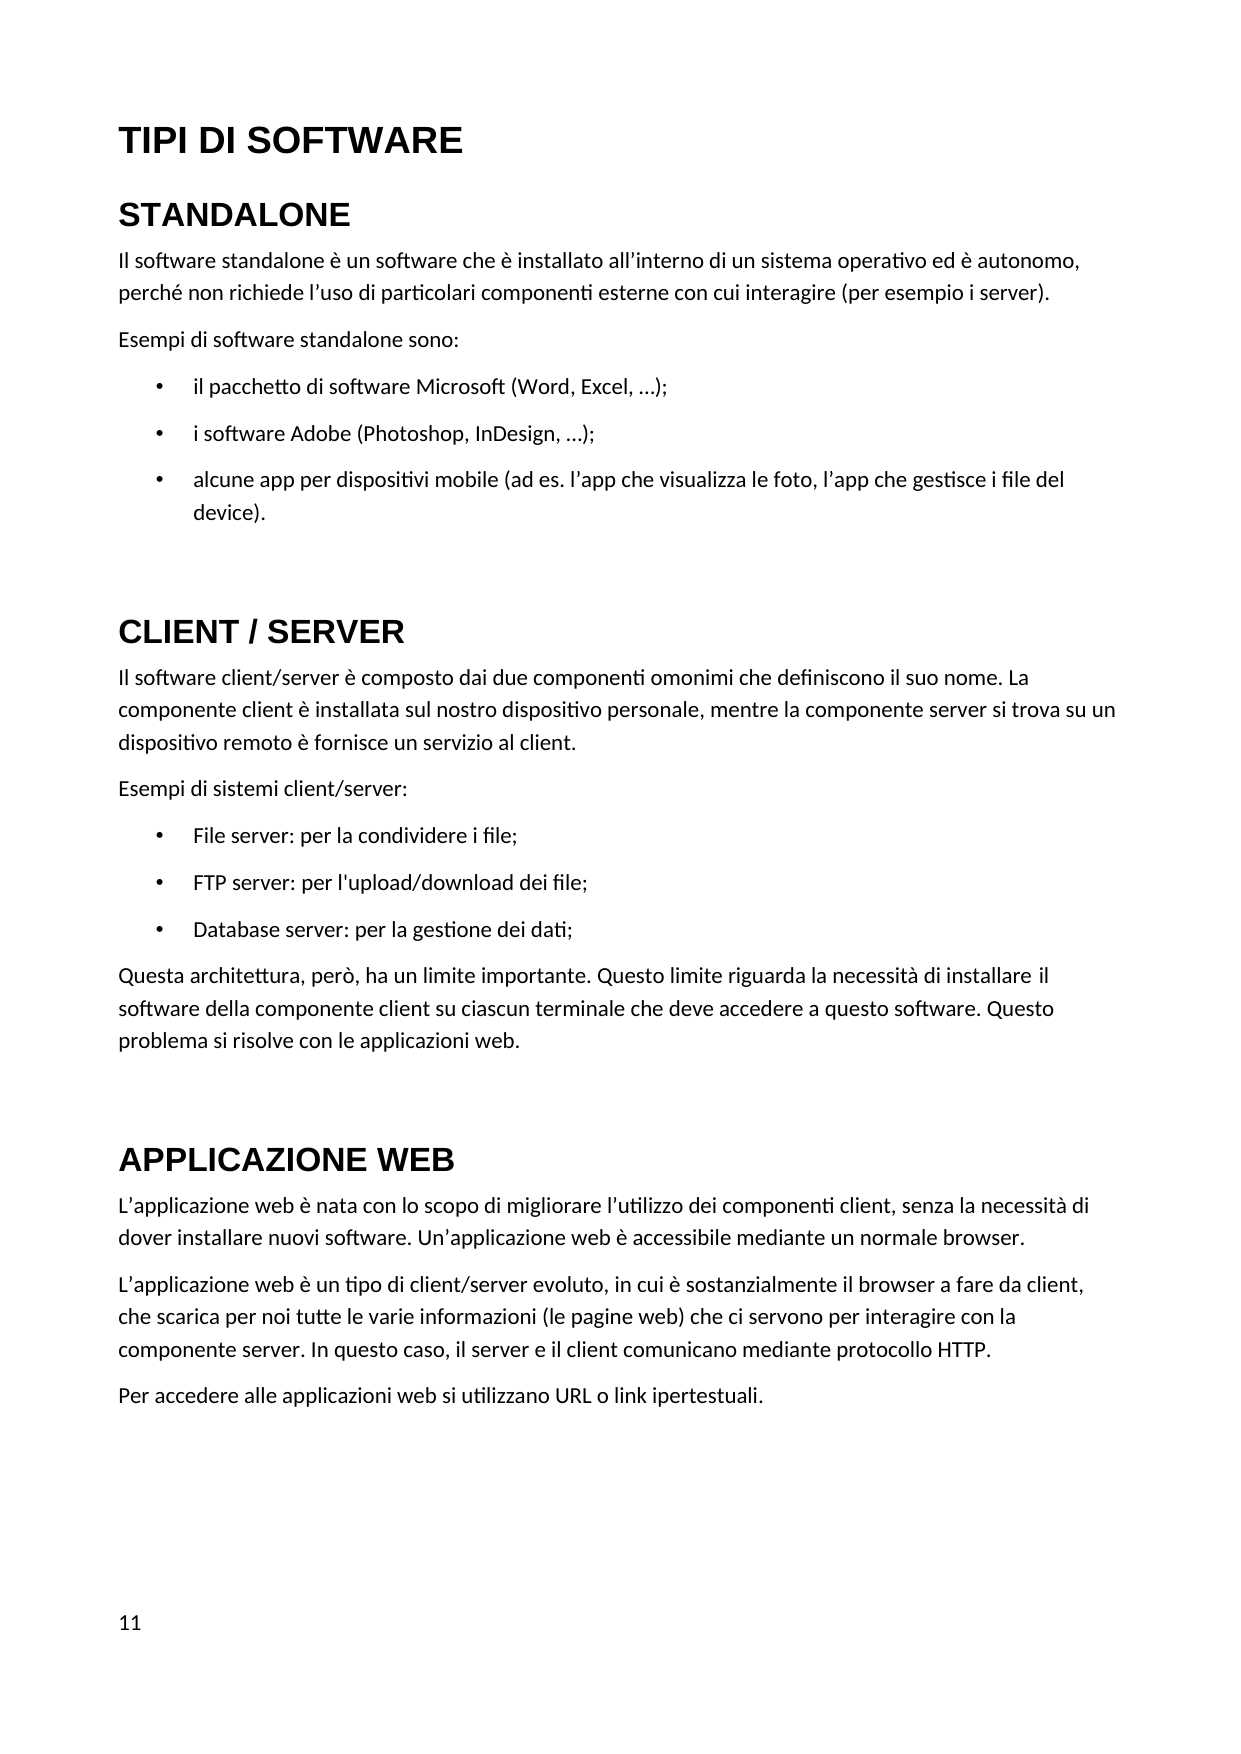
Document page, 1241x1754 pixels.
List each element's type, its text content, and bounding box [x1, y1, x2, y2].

text Il software client/server è composto dai due componenti omonimi che definiscono il suo nome. La componente client è installata sul nostro dispositivo personale, mentre la componente server si trova su un dispositivo remoto è fornisce un servizio al client. [118, 663, 1122, 756]
text Il software standalone è un software che è installato all’interno di un sistema operativo ed è autonomo, perché non richiede l’uso di particolari componenti esterne con cui interagire (per esempio i server). [118, 246, 1122, 306]
text Questa architettura, però, ha un limite importante. Questo limite riguarda la necessità di installare il software della componente client su ciascun terminale che deve accedere a questo software. Questo problema si risolve con le applicazioni web. [118, 961, 1122, 1054]
list Database server: per la gestione dei dati; [156, 915, 1122, 943]
text Per accedere alle applicazioni web si utilizzano URL o link ipertestuali. [118, 1381, 1122, 1409]
list alcune app per dispositivi mobile (ad es. l’app che visualizza le foto, l’app che gestisce i file del device). [156, 466, 1122, 526]
subtitle STANDALONE [118, 195, 1122, 234]
list File server: per la condividere i file; [156, 821, 1122, 849]
text L’applicazione web è un tipo di client/server evoluto, in cui è sostanzialmente il browser a fare da client, che scarica per noi tutte le varie informazioni (le pagine web) che ci servono per interagire con la componente server. In questo caso, il server e il client comunicano mediante protocollo HTTP. [118, 1270, 1122, 1363]
subtitle TIPI DI SOFTWARE [118, 118, 1122, 162]
subtitle APPLICAZIONE WEB [118, 1140, 1122, 1179]
subtitle CLIENT / SERVER [118, 612, 1122, 651]
list FTP server: per l'upload/download dei file; [156, 868, 1122, 896]
list i software Adobe (Photoshop, InDesign, …); [156, 419, 1122, 447]
text Esempi di software standalone sono: [118, 325, 1122, 353]
list il pacchetto di software Microsoft (Word, Excel, …); [156, 372, 1122, 400]
text L’applicazione web è nata con lo scopo di migliorare l’utilizzo dei componenti client, senza la necessità di dover installare nuovi software. Un’applicazione web è accessibile mediante un normale browser. [118, 1191, 1122, 1252]
text Esempi di sistemi client/server: [118, 774, 1122, 802]
